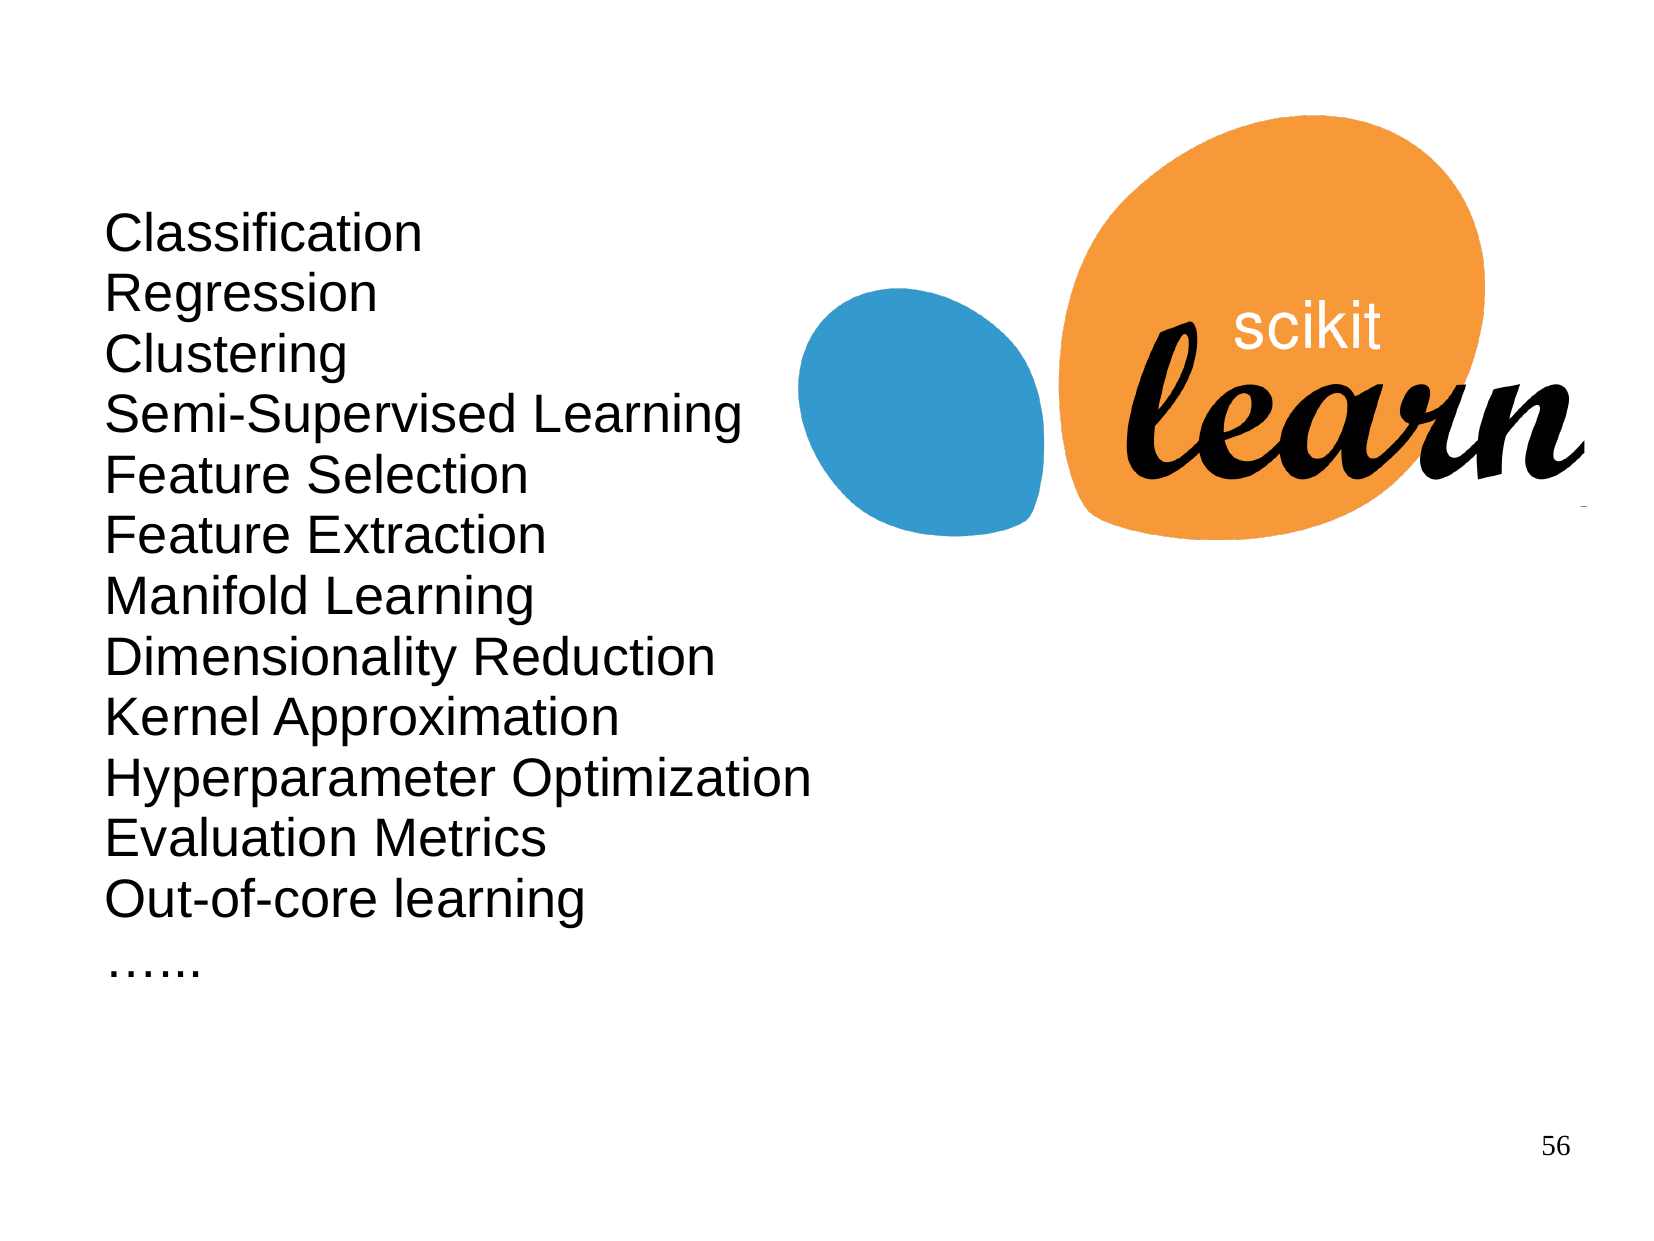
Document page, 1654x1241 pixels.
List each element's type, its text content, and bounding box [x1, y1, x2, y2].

picture [780, 14, 1602, 566]
text_box Classification Regression Clustering Semi-Supervised Learning Feature Selection Feature Extraction Manifold Learning Dimensionality Reduction Kernel Approximation Hyperparameter Optimization Evaluation Metrics Out-of-core learning …... [90, 195, 1021, 1021]
